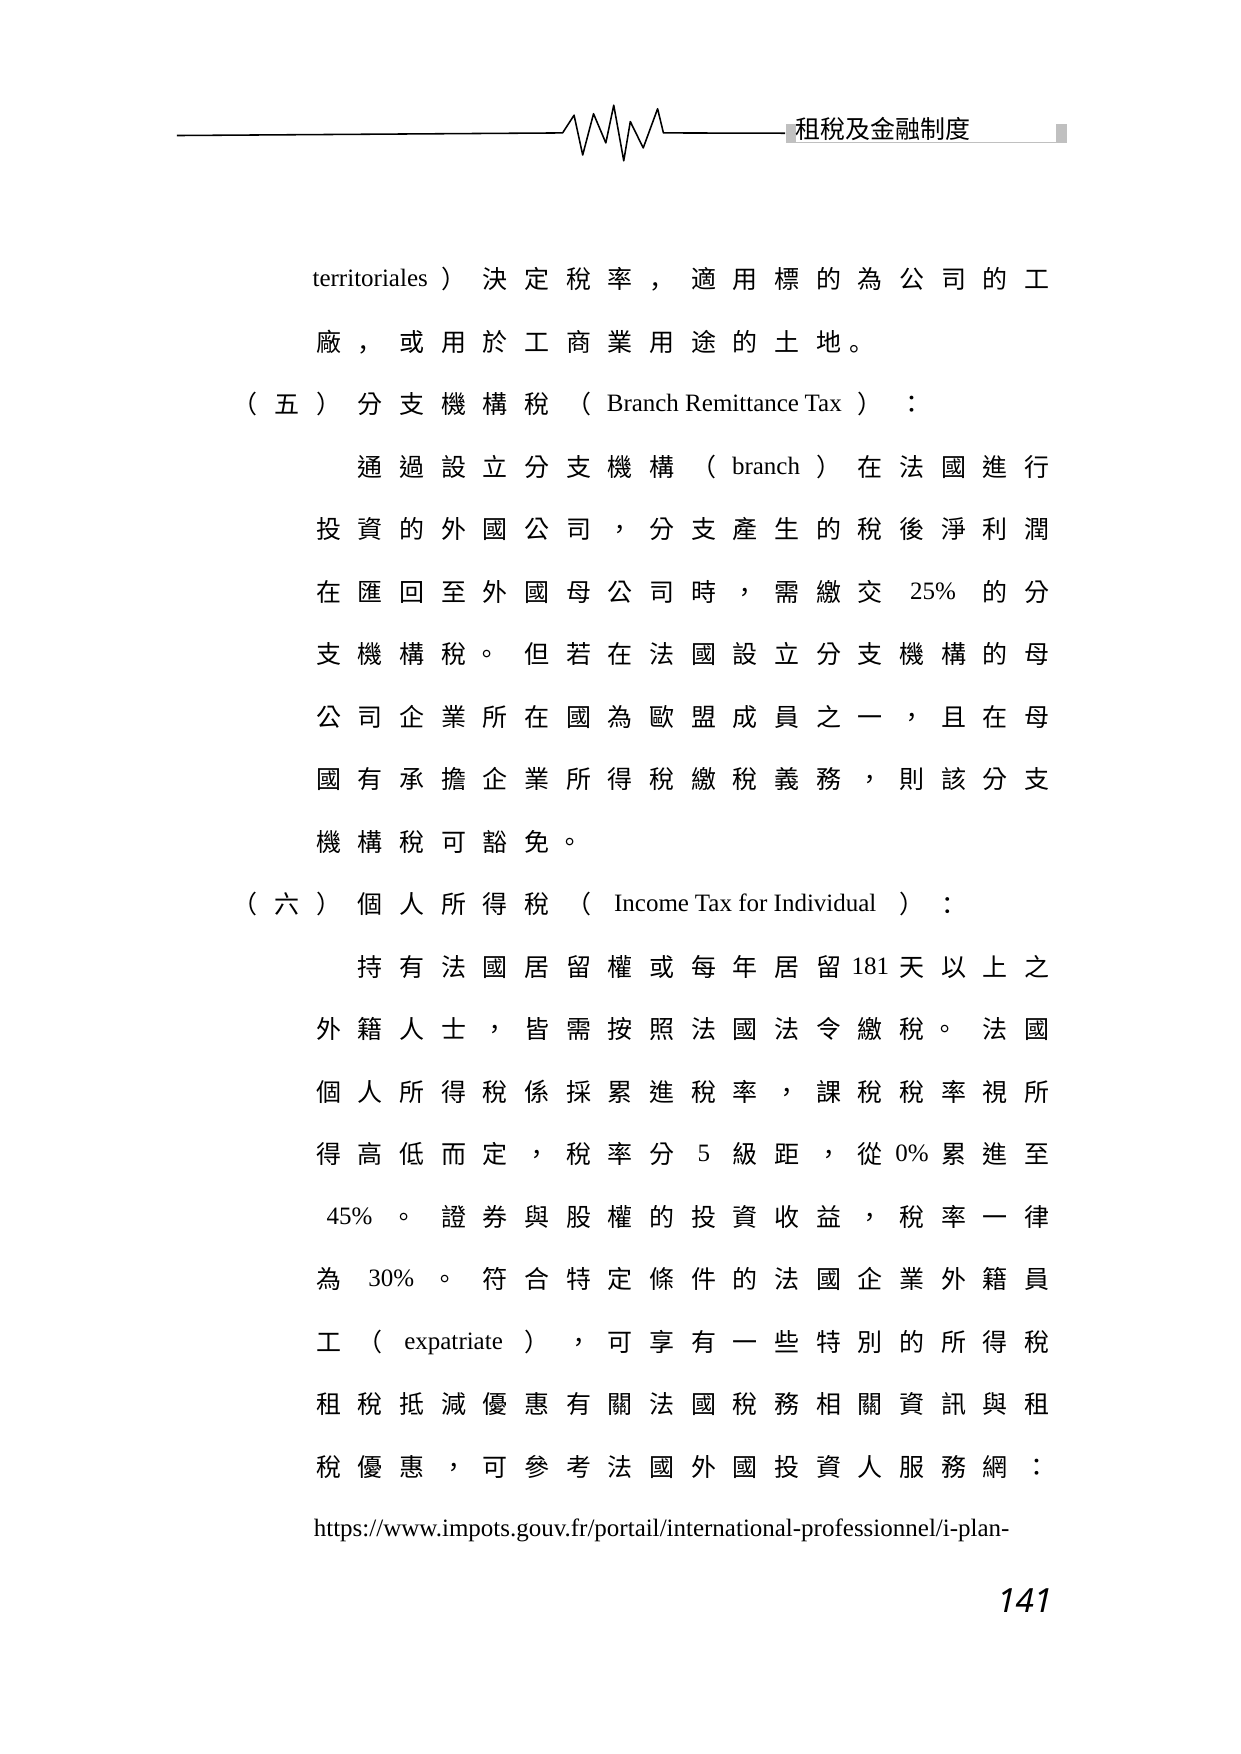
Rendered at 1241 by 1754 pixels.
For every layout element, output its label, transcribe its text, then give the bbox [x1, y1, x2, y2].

text 通過設立分支機構（branch）在法國進行投資的外國公司，分支產生的稅後淨利潤在匯回至外國母公司時，需繳交25%的分支機構稅。但若在法國設立分支機構的母公司企業所在國為歐盟成員之一，且在母國有承擔企業所得稅繳稅義務，則該分支機構稅可豁免。 [281, 424, 1058, 861]
text （五）分支機構稅（Branch Remittance Tax）： [207, 361, 1058, 424]
text （六）個人所得稅（Income Tax for Individual）： [207, 861, 1058, 924]
text 持有法國居留權或每年居留181天以上之外籍人士，皆需按照法國法令繳稅。法國個人所得稅係採累進稅率，課稅稅率視所得高低而定，稅率分5級距，從0%累進至45%。證券與股權的投資收益，稅率一律為30%。符合特定條件的法國企業外籍員工（expatriate），可享有一些特別的所得稅租稅抵減優惠有關法國稅務相關資訊與租稅優惠，可參考法國外國投資人服務網：https://www.impots.gouv.fr/portail/international-professionnel/i-plan- [281, 924, 1058, 1549]
text territoriales）決定稅率，適用標的為公司的工廠，或用於工商業用途的土地。 [281, 236, 1058, 361]
